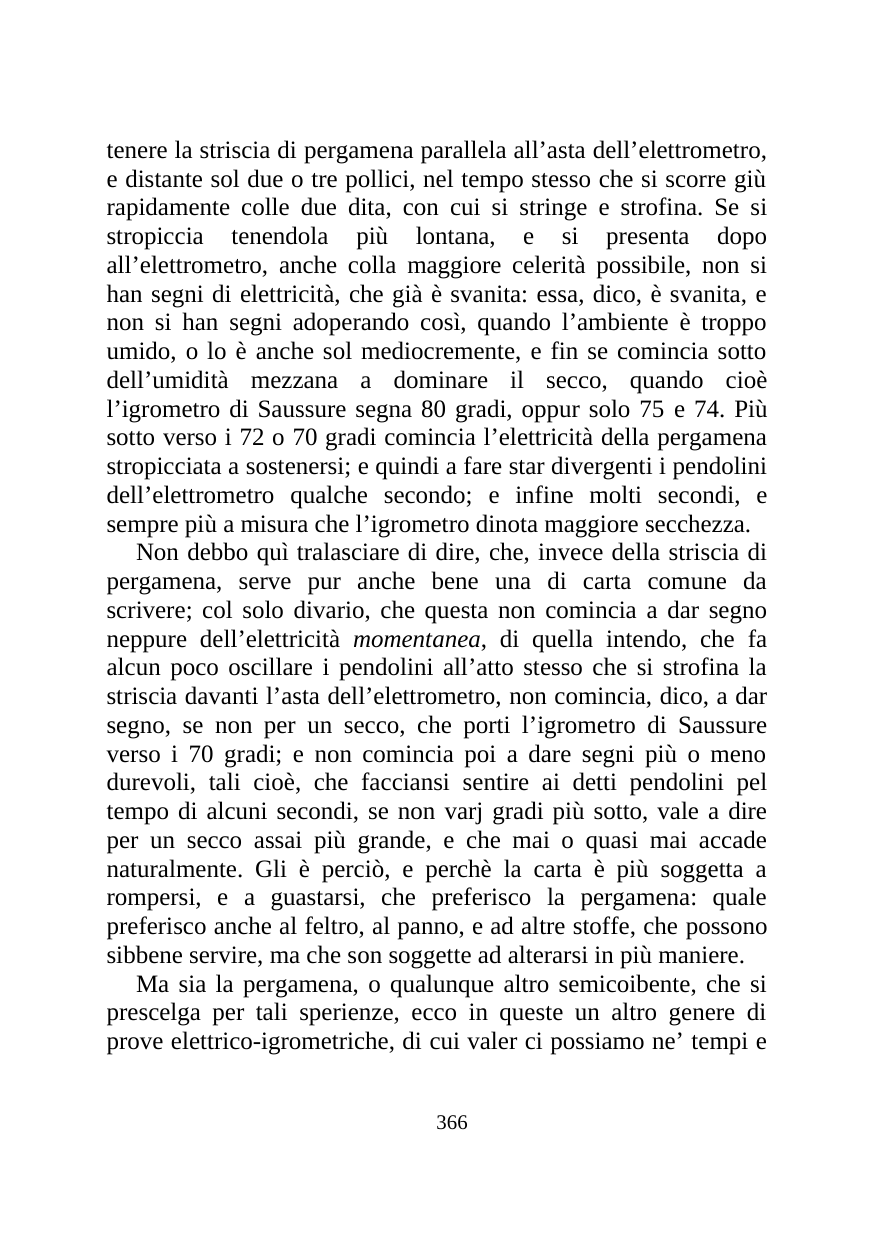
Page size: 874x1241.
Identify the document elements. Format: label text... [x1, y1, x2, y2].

text Ma sia la pergamena, o qualunque altro semicoibente, che si prescelga per tali sperienze, ecco in queste un altro genere di prove elettrico-igrometriche, di cui valer ci possiamo ne’ tempi e [106, 969, 768, 1055]
text tenere la striscia di pergamena parallela all’asta dell’elettrometro, e distante sol due o tre pollici, nel tempo stesso che si scorre giù rapidamente colle due dita, con cui si stringe e strofina. Se si stropiccia tenendola più lontana, e si presenta dopo all’elettrometro, anche colla maggiore celerità possibile, non si han segni di elettricità, che già è svanita: essa, dico, è svanita, e non si han segni adoperando così, quando l’ambiente è troppo umido, o lo è anche sol mediocremente, e fin se comincia sotto dell’umidità mezzana a dominare il secco, quando cioè l’igrometro di Saussure segna 80 gradi, oppur solo 75 e 74. Più sotto verso i 72 o 70 gradi comincia l’elettricità della pergamena stropicciata a sostenersi; e quindi a fare star divergenti i pendolini dell’elettrometro qualche secondo; e infine molti secondi, e sempre più a misura che l’igrometro dinota maggiore secchezza. [106, 135, 768, 537]
text Non debbo quì tralasciare di dire, che, invece della striscia di pergamena, serve pur anche bene una di carta comune da scrivere; col solo divario, che questa non comincia a dar segno neppure dell’elettricità momentanea, di quella intendo, che fa alcun poco oscillare i pendolini all’atto stesso che si strofina la striscia davanti l’asta dell’elettrometro, non comincia, dico, a dar segno, se non per un secco, che porti l’igrometro di Saussure verso i 70 gradi; e non comincia poi a dare segni più o meno durevoli, tali cioè, che facciansi sentire ai detti pendolini pel tempo di alcuni secondi, se non varj gradi più sotto, vale a dire per un secco assai più grande, e che mai o quasi mai accade naturalmente. Gli è perciò, e perchè la carta è più soggetta a rompersi, e a guastarsi, che preferisco la pergamena: quale preferisco anche al feltro, al panno, e ad altre stoffe, che possono sibbene servire, ma che son soggette ad alterarsi in più maniere. [106, 537, 768, 969]
